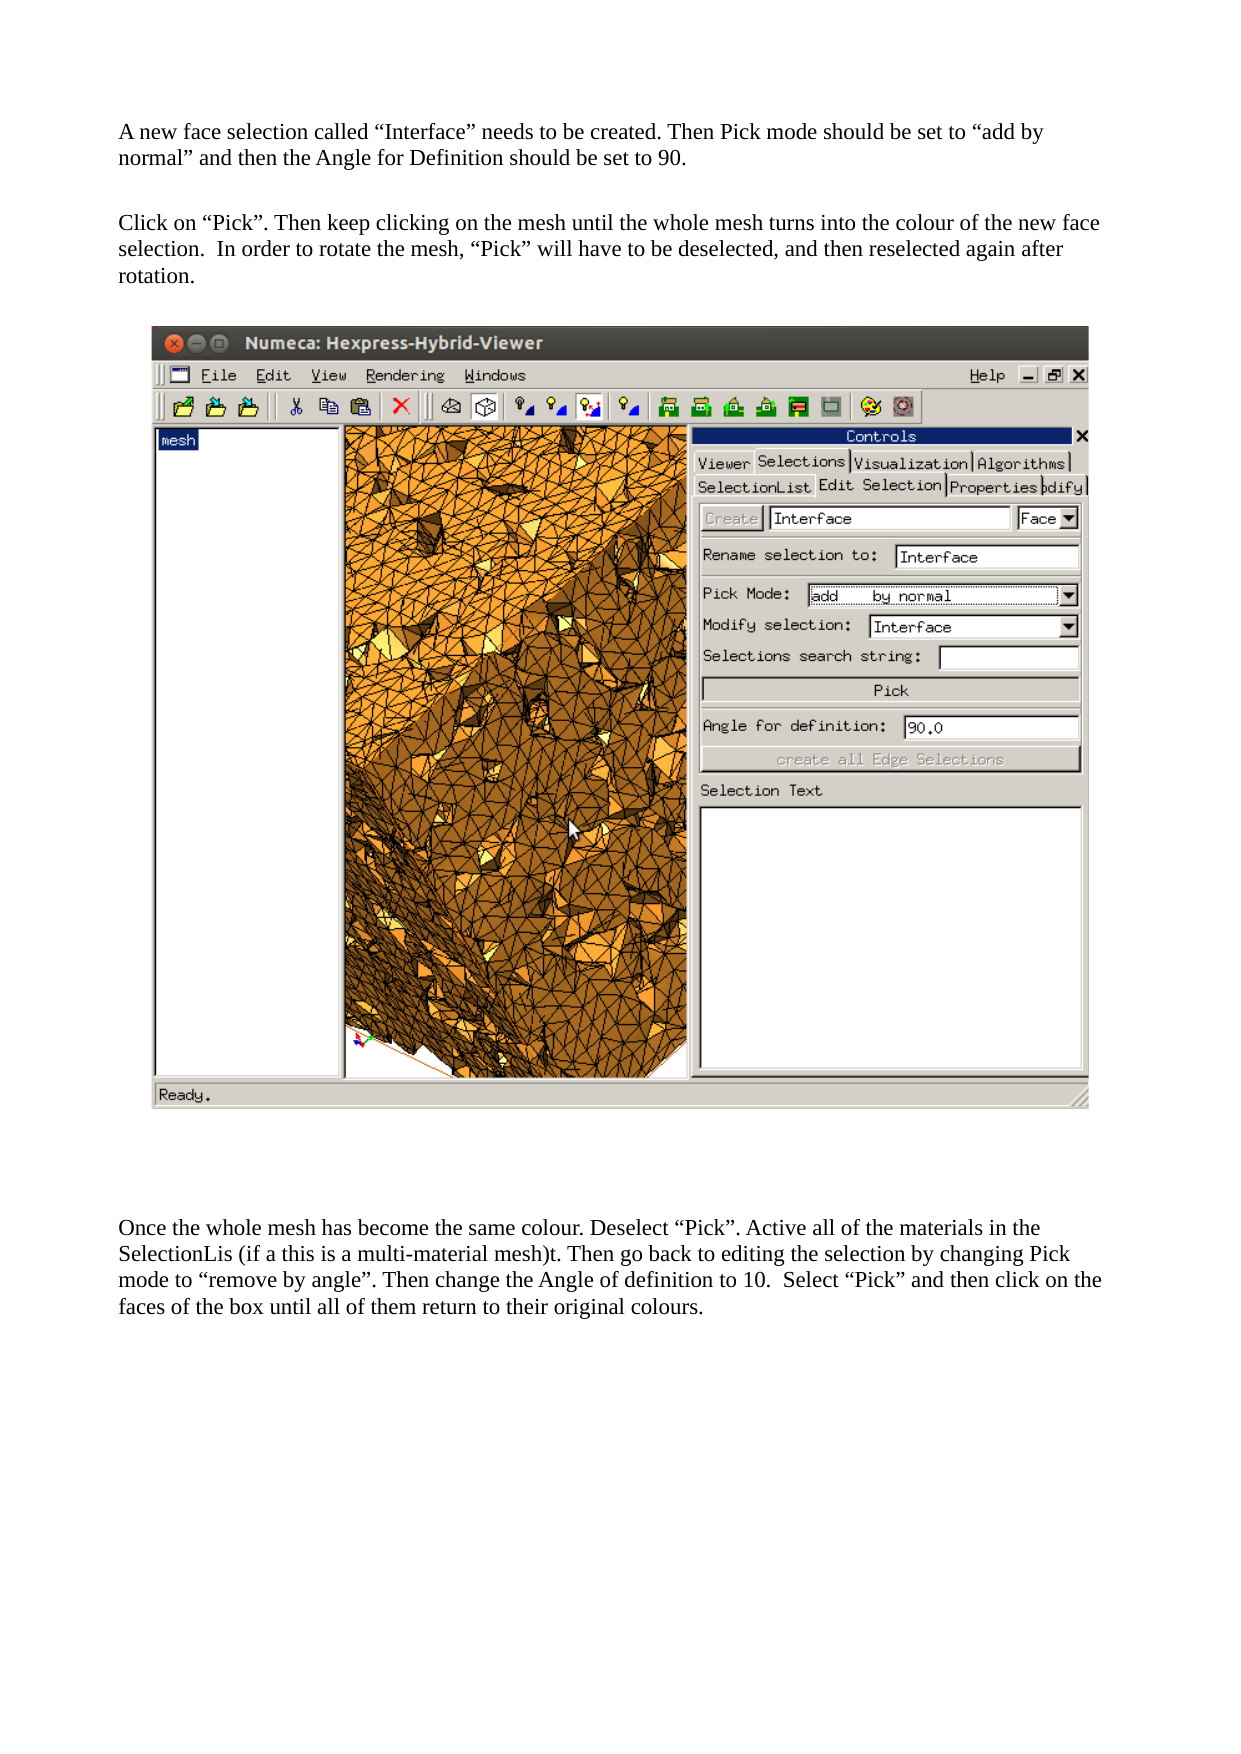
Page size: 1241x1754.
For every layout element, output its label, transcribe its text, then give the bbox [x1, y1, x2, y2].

text A new face selection called “Interface” needs to be created. Then Pick mode should be set to “add by normal” and then the Angle for Definition should be set to 90. [118, 118, 1122, 171]
text Once the whole mesh has become the same colour. Deselect “Pick”. Active all of the materials in the SelectionLis (if a this is a multi-material mesh)t. Then go back to editing the selection by changing Pick mode to “remove by angle”. Then change the Angle of definition to 10. Select “Pick” and then click on the faces of the box until all of them return to their original colours. [118, 1214, 1122, 1319]
picture [151, 326, 380, 1109]
text Click on “Pick”. Then keep clicking on the mesh until the whole mesh turns into the colour of the new face selection. In order to rotate the mesh, “Pick” will have to be deselected, and then reselected again after rotation. [118, 209, 1122, 288]
